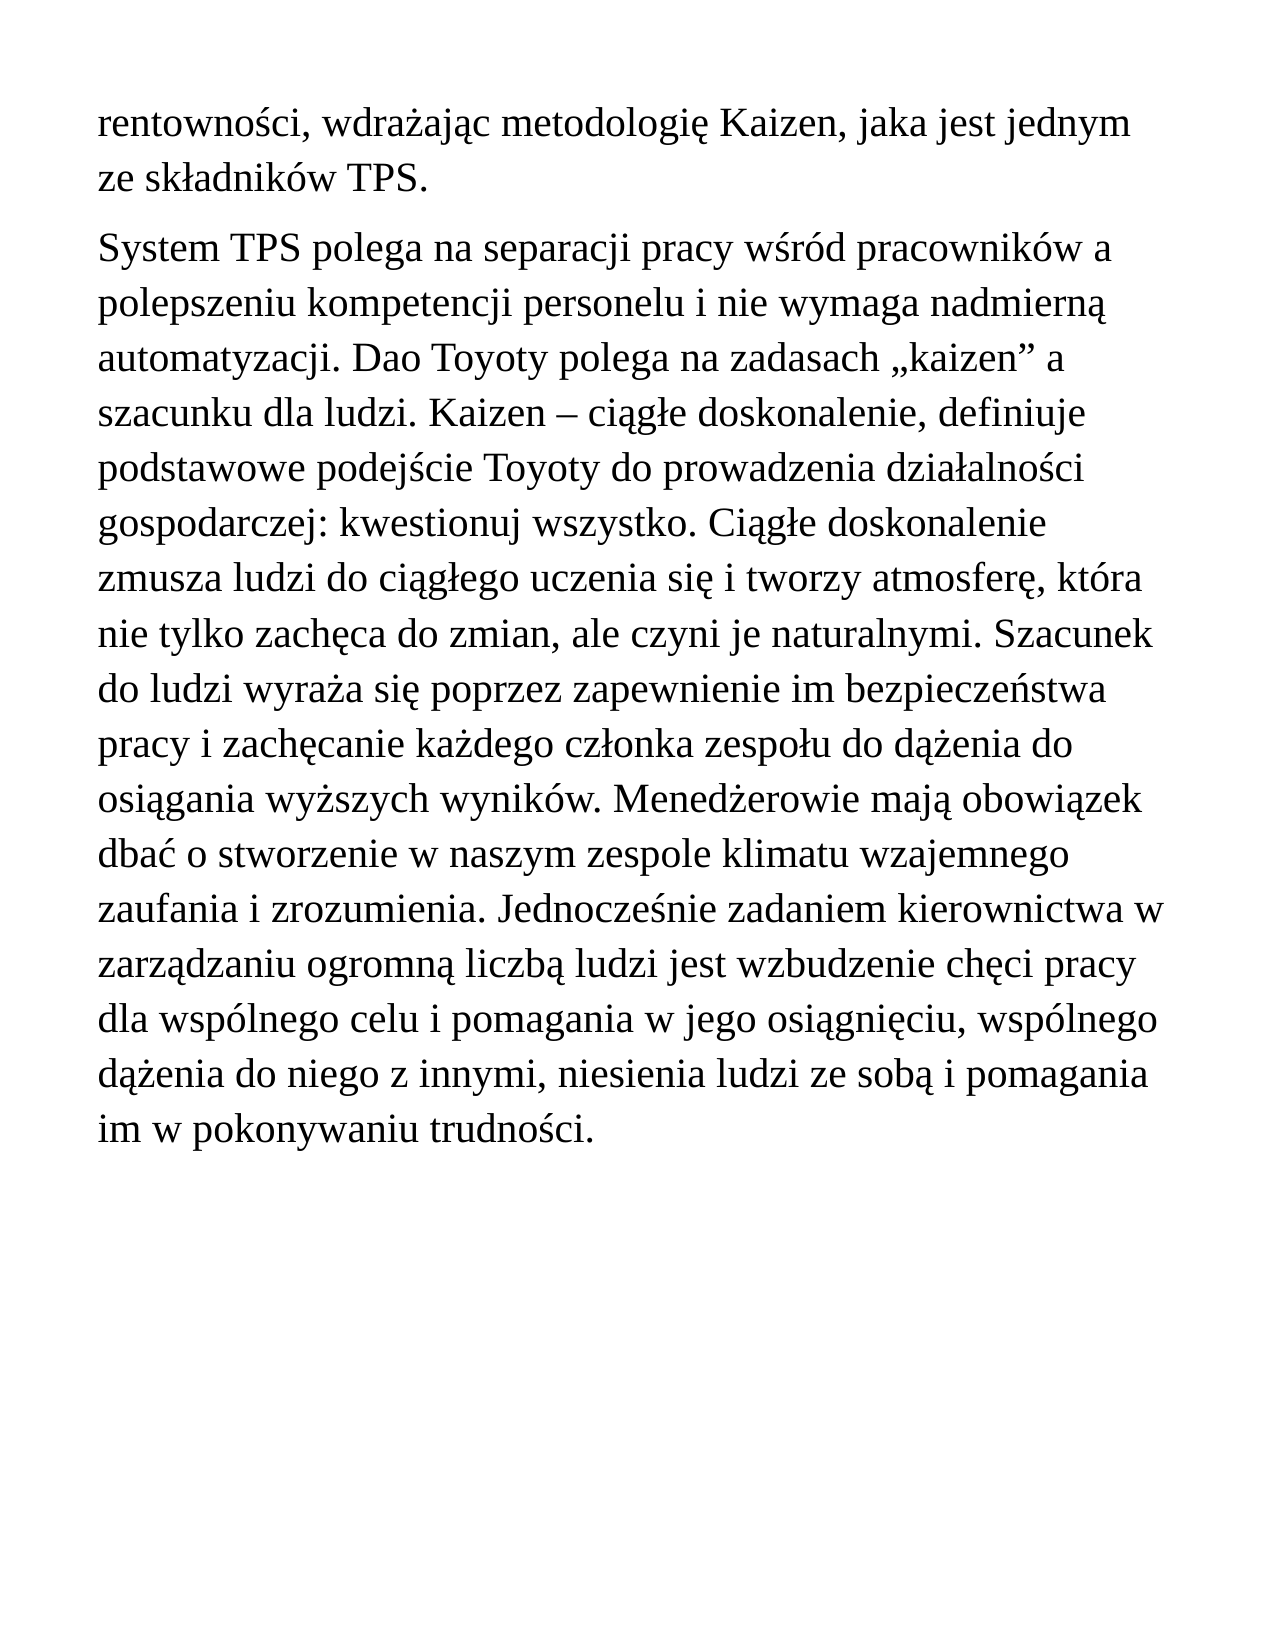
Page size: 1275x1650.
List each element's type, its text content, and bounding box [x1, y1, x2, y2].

text System TPS polega na separacji pracy wśród pracowników a polepszeniu kompetencji personelu i nie wymaga nadmierną automatyzacji. Dao Toyoty polega na zadasach „kaizen” a szacunku dla ludzi. Kaizen – ciągłe doskonalenie, definiuje podstawowe podejście Toyoty do prowadzenia działalności gospodarczej: kwestionuj wszystko. Ciągłe doskonalenie zmusza ludzi do ciągłego uczenia się i tworzy atmosferę, która nie tylko zachęca do zmian, ale czyni je naturalnymi. Szacunek do ludzi wyraża się poprzez zapewnienie im bezpieczeństwa pracy i zachęcanie każdego członka zespołu do dążenia do osiągania wyższych wyników. Menedżerowie mają obowiązek dbać o stworzenie w naszym zespole klimatu wzajemnego zaufania i zrozumienia. Jednocześnie zadaniem kierownictwa w zarządzaniu ogromną liczbą ludzi jest wzbudzenie chęci pracy dla wspólnego celu i pomagania w jego osiągnięciu, wspólnego dążenia do niego z innymi, niesienia ludzi ze sobą i pomagania im w pokonywaniu trudności. [97, 222, 1177, 1152]
text rentowności, wdrażając metodologię Kaizen, jaka jest jednym ze składników TPS. [97, 97, 1177, 201]
